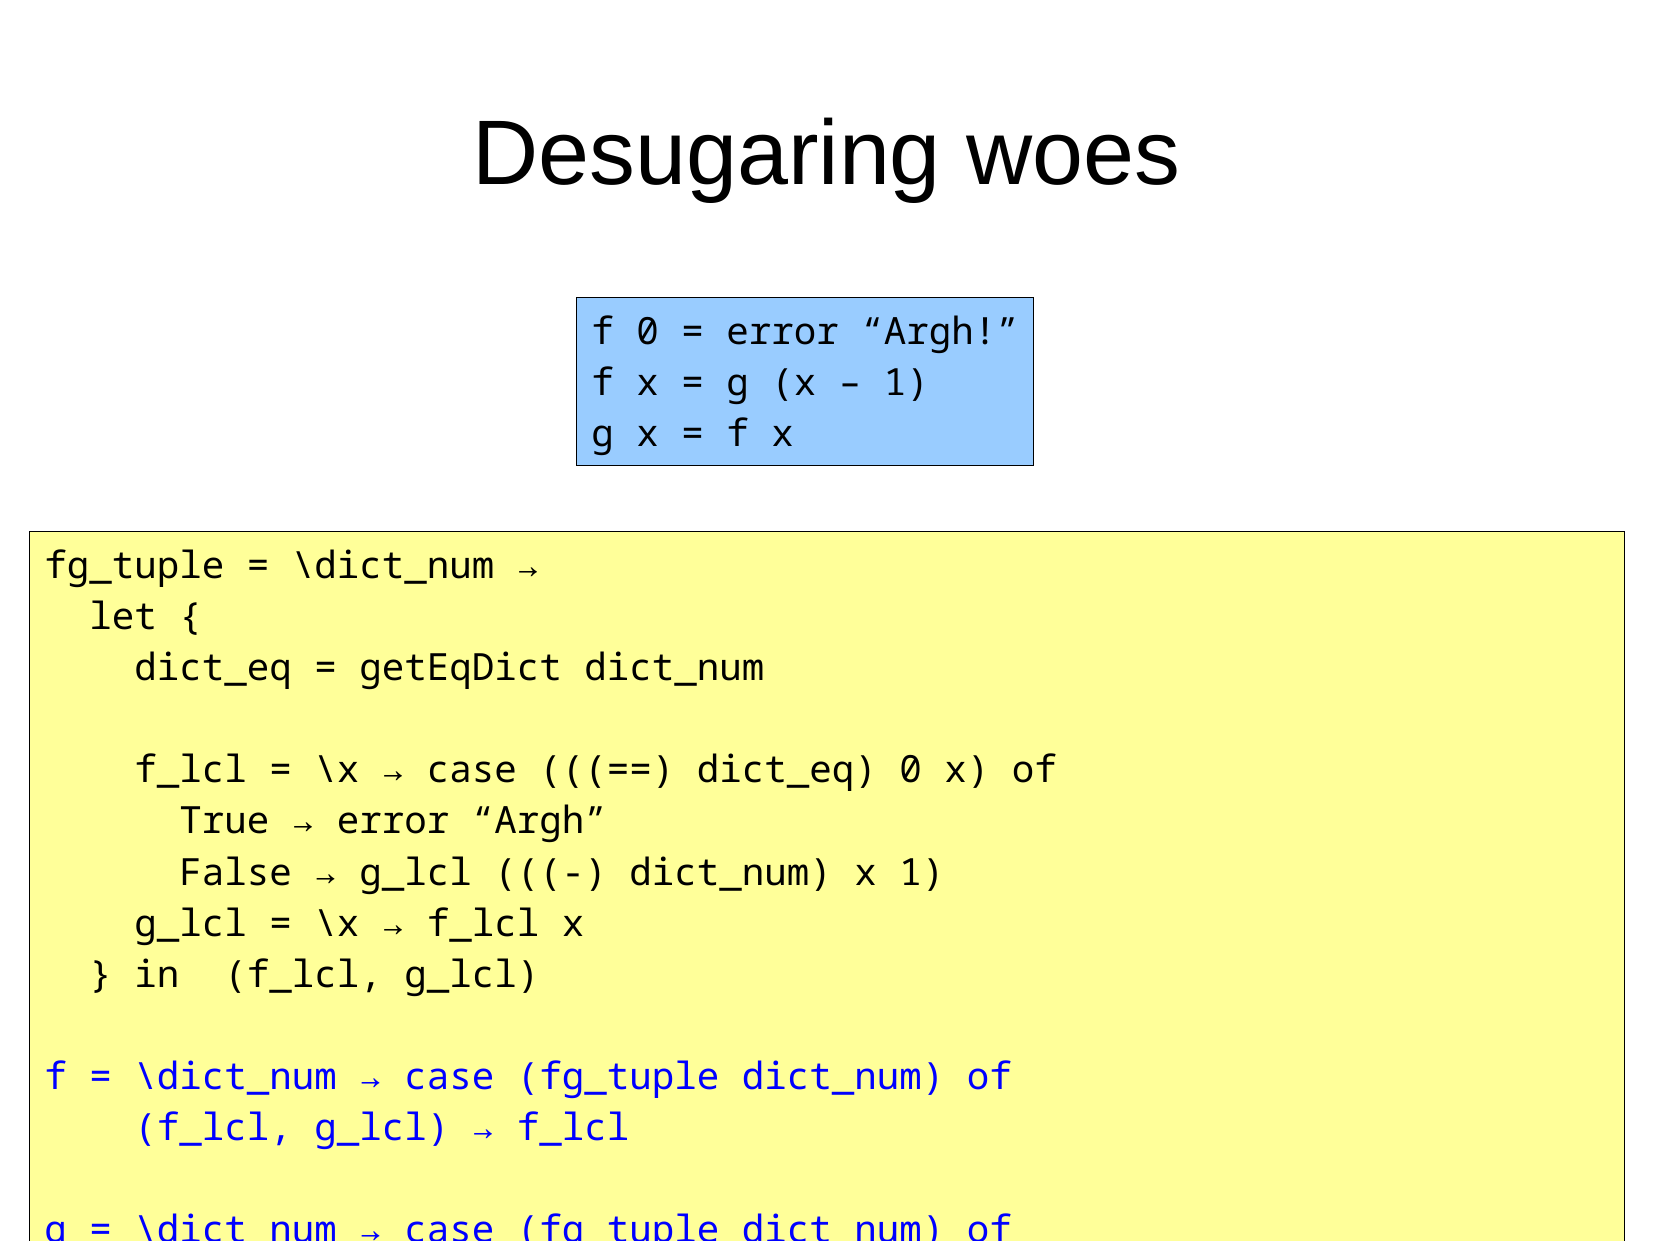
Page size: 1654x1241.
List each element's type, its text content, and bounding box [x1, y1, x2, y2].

title Desugaring woes [82, 56, 1571, 250]
text_box fg_tuple = \dict_num → let { dict_eq = getEqDict dict_num f_lcl = \x → case (((==) dict_eq) 0 x) of True → error “Argh” False → g_lcl (((-) dict_num) x 1) g_lcl = \x → f_lcl x } in (f_lcl, g_lcl) f = \dict_num → case (fg_tuple dict_num) of (f_lcl, g_lcl) → f_lcl g = \dict_num → case (fg_tuple dict_num) of (f_lcl, g_lcl) → g_lcl [29, 531, 1625, 1200]
text_box f 0 = error “Argh!” f x = g (x – 1) g x = f x [576, 297, 1034, 443]
